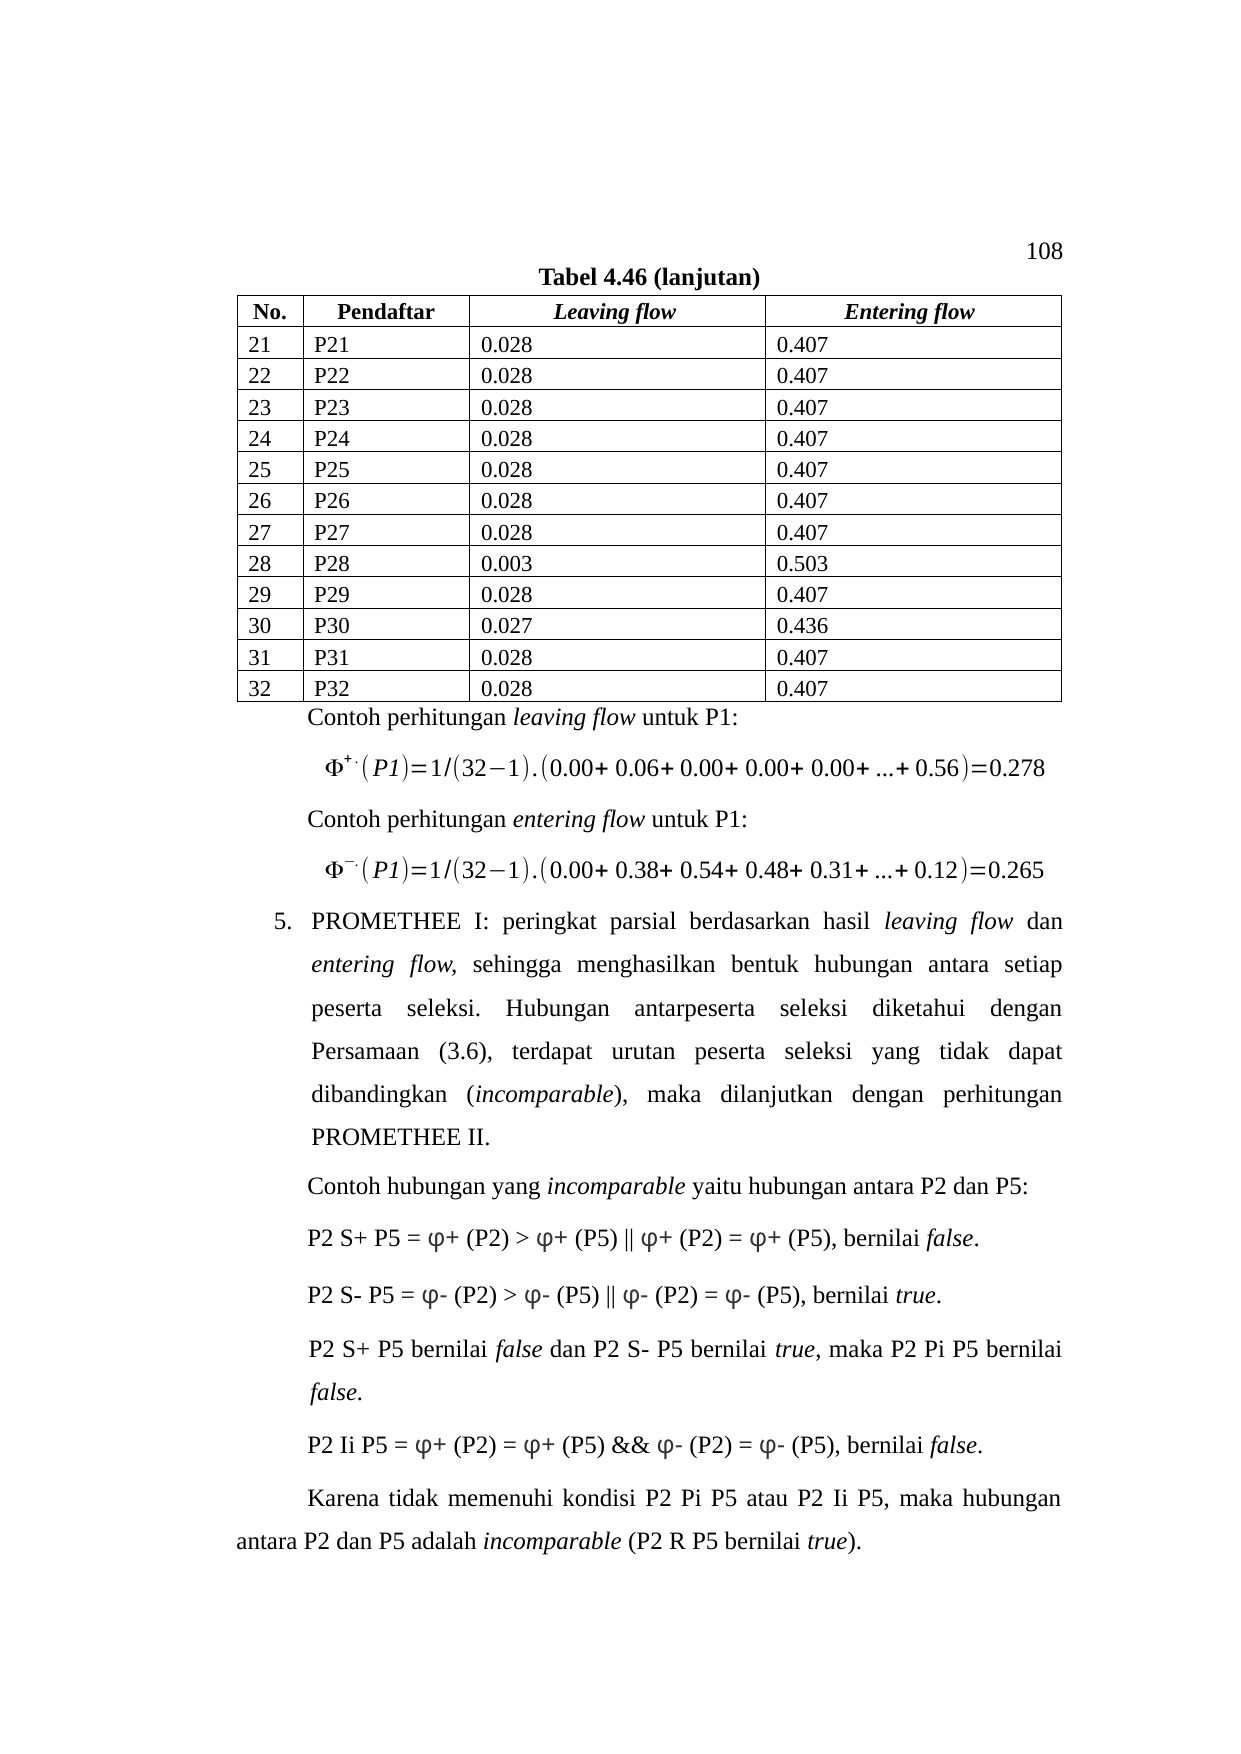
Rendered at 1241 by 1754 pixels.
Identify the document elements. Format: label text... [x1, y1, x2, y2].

table_cell 28 [238, 546, 303, 576]
table_cell P25 [304, 452, 469, 483]
table_cell 0.407 [766, 515, 1061, 545]
table_cell 31 [238, 640, 303, 670]
table_cell P26 [304, 484, 469, 514]
table_cell 0.028 [470, 640, 765, 670]
table_cell P29 [304, 577, 469, 608]
table_cell 0.028 [470, 359, 765, 389]
text Tabel 4.46 (lanjutan) [232, 262, 1067, 291]
list PROMETHEE I: peringkat parsial berdasarkan hasil leaving flow dan entering flow, sehingga menghasilkan bentuk hubungan antara setiap peserta seleksi. Hubungan antarpeserta seleksi diketahui dengan Persamaan (3.6), terdapat urutan peserta seleksi yang tidak dapat dibandingkan (incomparable), maka dilanjutkan dengan perhitungan PROMETHEE II. [274, 906, 1063, 1151]
table_cell 0.028 [470, 484, 765, 514]
table_cell 0.407 [766, 421, 1061, 451]
table_cell 0.407 [766, 452, 1061, 483]
text P2 S- P5 = φ- (P2) > φ- (P5) || φ- (P2) = φ- (P5), bernilai true. [236, 1277, 1063, 1311]
table_cell P31 [304, 640, 469, 670]
table_cell 0.407 [766, 640, 1061, 670]
table_cell P28 [304, 546, 469, 576]
table_cell 0.028 [470, 421, 765, 451]
table_cell 0.503 [766, 546, 1061, 576]
table_cell P27 [304, 515, 469, 545]
table_cell 0.028 [470, 515, 765, 545]
table_cell 0.407 [766, 327, 1061, 358]
table_header Leaving flow [470, 296, 765, 326]
table_header Pendaftar [304, 296, 469, 326]
table_cell 23 [238, 390, 303, 420]
text P2 Ii P5 = φ+ (P2) = φ+ (P5) && φ- (P2) = φ- (P5), bernilai false. [236, 1426, 1063, 1460]
table_cell 30 [238, 609, 303, 639]
table_cell 27 [238, 515, 303, 545]
table_cell 0.436 [766, 609, 1061, 639]
table_cell 26 [238, 484, 303, 514]
table_cell 32 [238, 671, 303, 701]
table_cell 21 [238, 327, 303, 358]
table_cell 29 [238, 577, 303, 608]
table_cell 0.407 [766, 577, 1061, 608]
table_cell 0.407 [766, 671, 1061, 701]
table_cell P32 [304, 671, 469, 701]
table_cell 0.407 [766, 484, 1061, 514]
table_cell P21 [304, 327, 469, 358]
table_cell 0.028 [470, 577, 765, 608]
text P2 S+ P5 = φ+ (P2) > φ+ (P5) || φ+ (P2) = φ+ (P5), bernilai false. [236, 1220, 1063, 1254]
table_cell 25 [238, 452, 303, 483]
table_cell P22 [304, 359, 469, 389]
table_cell P30 [304, 609, 469, 639]
table_cell 0.028 [470, 327, 765, 358]
text Contoh perhitungan entering flow untuk P1: [236, 804, 1063, 833]
table_cell 0.027 [470, 609, 765, 639]
table_cell 0.003 [470, 546, 765, 576]
table_cell 0.028 [470, 390, 765, 420]
table_header Entering flow [766, 296, 1061, 326]
text P2 S+ P5 bernilai false dan P2 S- P5 bernilai true, maka P2 Pi P5 bernilai false. [308, 1334, 1063, 1406]
table_cell 22 [238, 359, 303, 389]
text Contoh perhitungan leaving flow untuk P1: [236, 702, 1063, 730]
table_cell 0.028 [470, 671, 765, 701]
table_cell 0.407 [766, 359, 1061, 389]
table_cell 0.407 [766, 390, 1061, 420]
table_header No. [238, 296, 303, 326]
table_cell 0.028 [470, 452, 765, 483]
table_cell P23 [304, 390, 469, 420]
text Contoh hubungan yang incomparable yaitu hubungan antara P2 dan P5: [236, 1171, 1063, 1200]
text Karena tidak memenuhi kondisi P2 Pi P5 atau P2 Ii P5, maka hubungan antara P2 dan P5 adalah incomparable (P2 R P5 bernilai true). [236, 1483, 1063, 1555]
table_cell 24 [238, 421, 303, 451]
table_cell P24 [304, 421, 469, 451]
